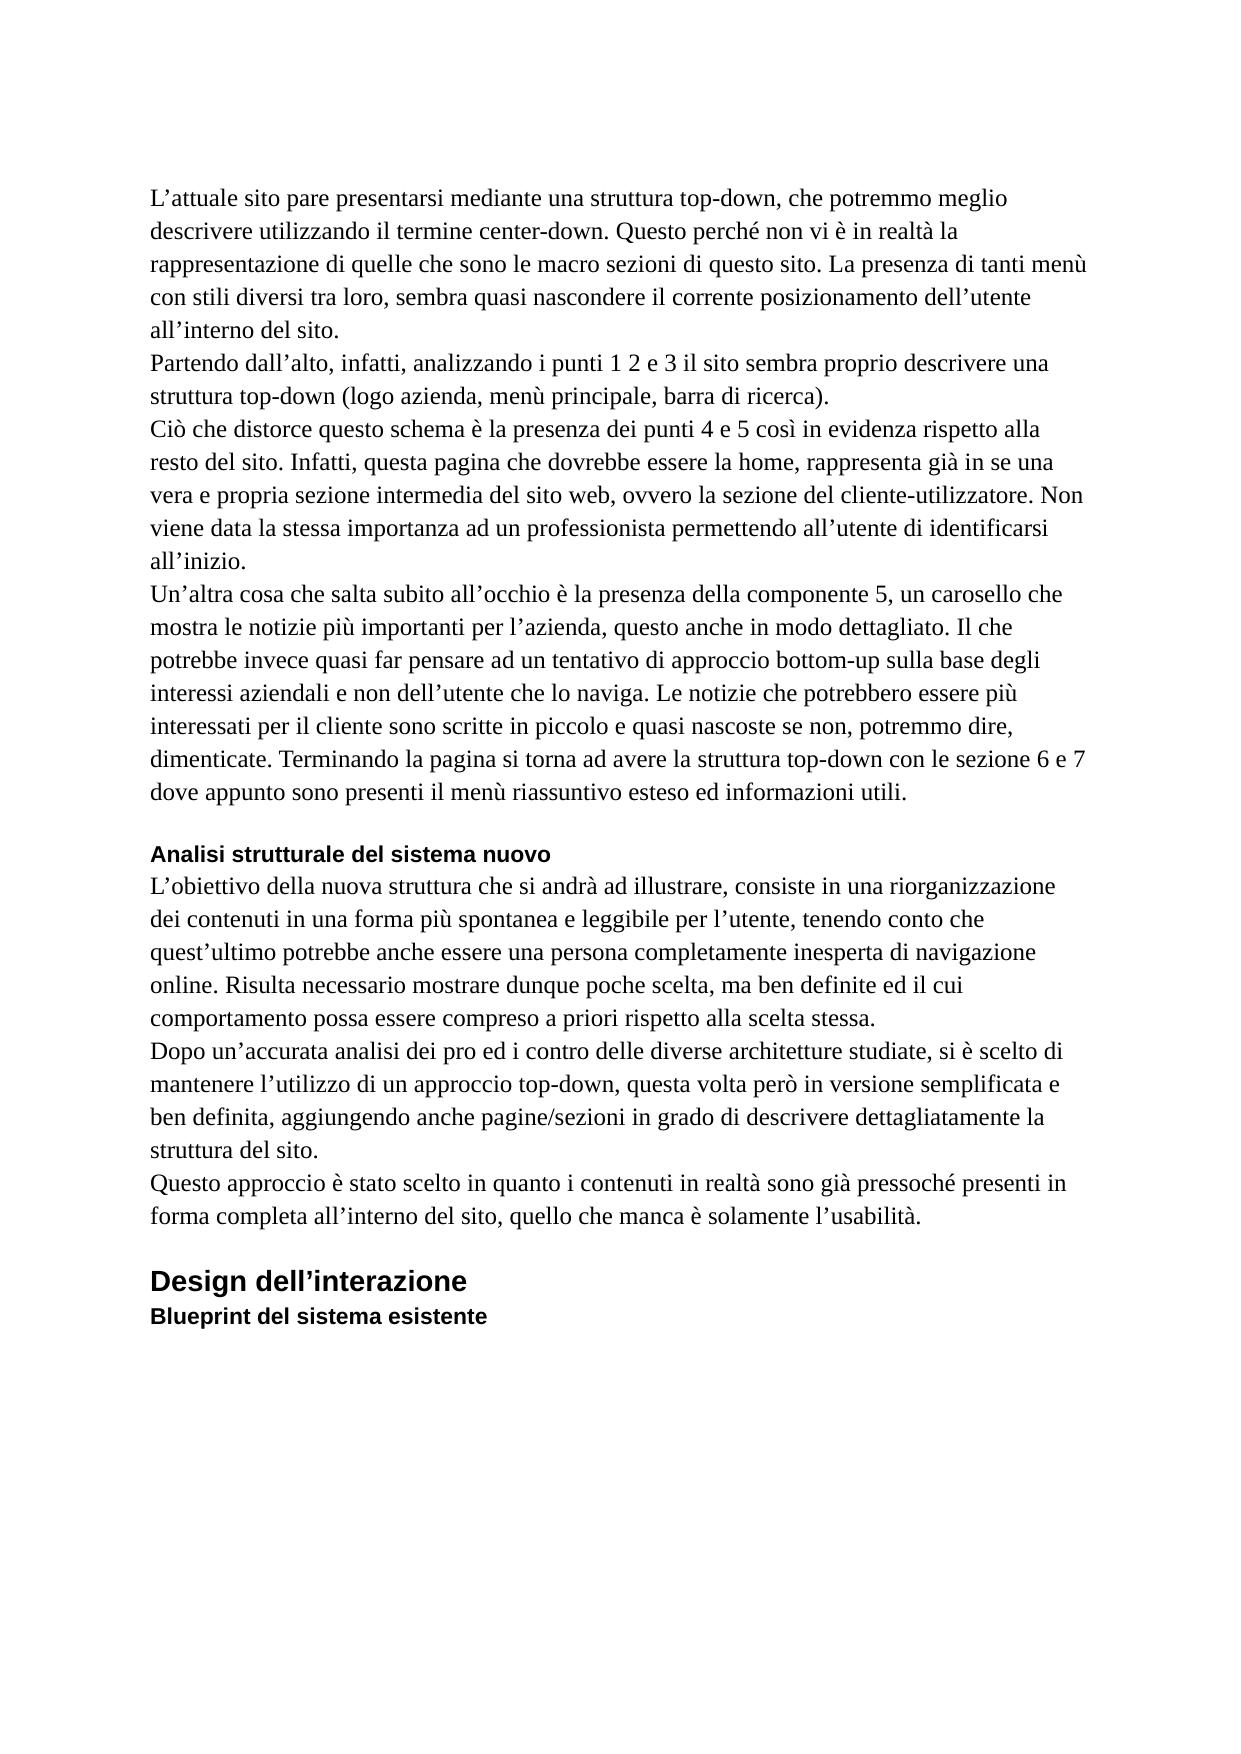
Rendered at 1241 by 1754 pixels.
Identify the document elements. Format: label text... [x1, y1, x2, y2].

text Design dell’interazione [150, 1264, 1090, 1298]
text Ciò che distorce questo schema è la presenza dei punti 4 e 5 così in evidenza rispetto alla resto del sito. Infatti, questa pagina che dovrebbe essere la home, rappresenta già in se una vera e propria sezione intermedia del sito web, ovvero la sezione del cliente-utilizzatore. Non viene data la stessa importanza ad un professionista permettendo all’utente di identificarsi all’inizio. [150, 414, 1090, 575]
text L’attuale sito pare presentarsi mediante una struttura top-down, che potremmo meglio descrivere utilizzando il termine center-down. Questo perché non vi è in realtà la rappresentazione di quelle che sono le macro sezioni di questo sito. La presenza di tanti menù con stili diversi tra loro, sembra quasi nascondere il corrente posizionamento dell’utente all’interno del sito. [150, 183, 1090, 344]
text Blueprint del sistema esistente [150, 1303, 1090, 1329]
text Un’altra cosa che salta subito all’occhio è la presenza della componente 5, un carosello che mostra le notizie più importanti per l’azienda, questo anche in modo dettagliato. Il che potrebbe invece quasi far pensare ad un tentativo di approccio bottom-up sulla base degli interessi aziendali e non dell’utente che lo naviga. Le notizie che potrebbero essere più interessati per il cliente sono scritte in piccolo e quasi nascoste se non, potremmo dire, dimenticate. Terminando la pagina si torna ad avere la struttura top-down con le sezione 6 e 7 dove appunto sono presenti il menù riassuntivo esteso ed informazioni utili. [150, 579, 1090, 806]
text L’obiettivo della nuova struttura che si andrà ad illustrare, consiste in una riorganizzazione dei contenuti in una forma più spontanea e leggibile per l’utente, tenendo conto che quest’ultimo potrebbe anche essere una persona completamente inesperta di navigazione online. Risulta necessario mostrare dunque poche scelta, ma ben definite ed il cui comportamento possa essere compreso a priori rispetto alla scelta stessa. [150, 871, 1090, 1032]
text Partendo dall’alto, infatti, analizzando i punti 1 2 e 3 il sito sembra proprio descrivere una struttura top-down (logo azienda, menù principale, barra di ricerca). [150, 348, 1090, 410]
text Dopo un’accurata analisi dei pro ed i contro delle diverse architetture studiate, si è scelto di mantenere l’utilizzo di un approccio top-down, questa volta però in versione semplificata e ben definita, aggiungendo anche pagine/sezioni in grado di descrivere dettagliatamente la struttura del sito. [150, 1036, 1090, 1164]
text Analisi strutturale del sistema nuovo [150, 841, 1090, 867]
text Questo approccio è stato scelto in quanto i contenuti in realtà sono già pressoché presenti in forma completa all’interno del sito, quello che manca è solamente l’usabilità. [150, 1168, 1090, 1230]
